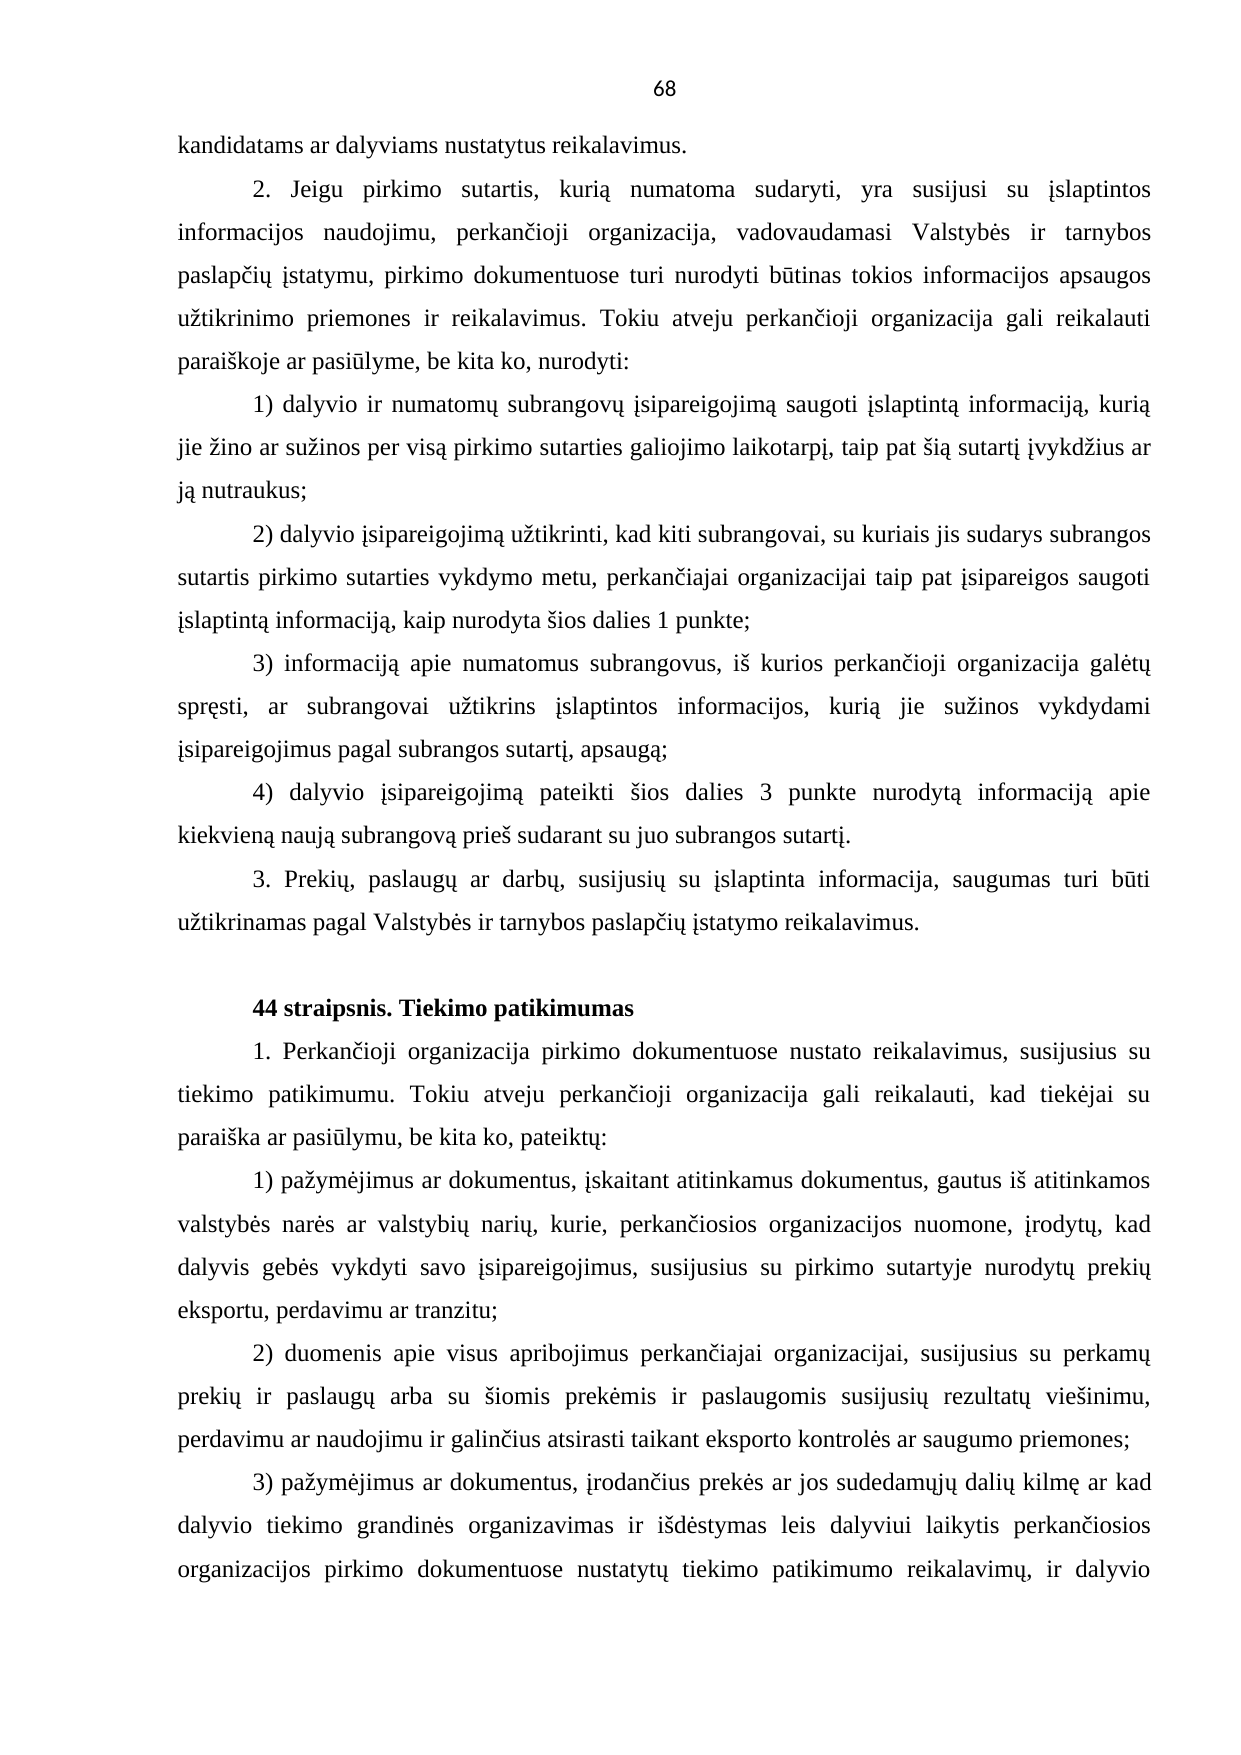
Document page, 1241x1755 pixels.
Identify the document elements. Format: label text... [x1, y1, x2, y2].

text 1. Perkančioji organizacija pirkimo dokumentuose nustato reikalavimus, susijusius su tiekimo patikimumu. Tokiu atveju perkančioji organizacija gali reikalauti, kad tiekėjai su paraiška ar pasiūlymu, be kita ko, pateiktų: [177, 1036, 1152, 1151]
text 2) dalyvio įsipareigojimą užtikrinti, kad kiti subrangovai, su kuriais jis sudarys subrangos sutartis pirkimo sutarties vykdymo metu, perkančiajai organizacijai taip pat įsipareigos saugoti įslaptintą informaciją, kaip nurodyta šios dalies 1 punkte; [177, 519, 1152, 634]
text 3) informaciją apie numatomus subrangovus, iš kurios perkančioji organizacija galėtų spręsti, ar subrangovai užtikrins įslaptintos informacijos, kurią jie sužinos vykdydami įsipareigojimus pagal subrangos sutartį, apsaugą; [177, 648, 1152, 763]
text kandidatams ar dalyviams nustatytus reikalavimus. [177, 131, 1152, 159]
text 3) pažymėjimus ar dokumentus, įrodančius prekės ar jos sudedamųjų dalių kilmę ar kad dalyvio tiekimo grandinės organizavimas ir išdėstymas leis dalyviui laikytis perkančiosios organizacijos pirkimo dokumentuose nustatytų tiekimo patikimumo reikalavimų, ir dalyvio [177, 1467, 1152, 1582]
text 3. Prekių, paslaugų ar darbų, susijusių su įslaptinta informacija, saugumas turi būti užtikrinamas pagal Valstybės ir tarnybos paslapčių įstatymo reikalavimus. [177, 864, 1152, 936]
text 4) dalyvio įsipareigojimą pateikti šios dalies 3 punkte nurodytą informaciją apie kiekvieną naują subrangovą prieš sudarant su juo subrangos sutartį. [177, 777, 1152, 849]
text 44 straipsnis. Tiekimo patikimumas [177, 993, 1152, 1022]
text 2) duomenis apie visus apribojimus perkančiajai organizacijai, susijusius su perkamų prekių ir paslaugų arba su šiomis prekėmis ir paslaugomis susijusių rezultatų viešinimu, perdavimu ar naudojimu ir galinčius atsirasti taikant eksporto kontrolės ar saugumo priemones; [177, 1338, 1152, 1453]
text 1) pažymėjimus ar dokumentus, įskaitant atitinkamus dokumentus, gautus iš atitinkamos valstybės narės ar valstybių narių, kurie, perkančiosios organizacijos nuomone, įrodytų, kad dalyvis gebės vykdyti savo įsipareigojimus, susijusius su pirkimo sutartyje nurodytų prekių eksportu, perdavimu ar tranzitu; [177, 1166, 1152, 1324]
text 2. Jeigu pirkimo sutartis, kurią numatoma sudaryti, yra susijusi su įslaptintos informacijos naudojimu, perkančioji organizacija, vadovaudamasi Valstybės ir tarnybos paslapčių įstatymu, pirkimo dokumentuose turi nurodyti būtinas tokios informacijos apsaugos užtikrinimo priemones ir reikalavimus. Tokiu atveju perkančioji organizacija gali reikalauti paraiškoje ar pasiūlyme, be kita ko, nurodyti: [177, 174, 1152, 375]
text 1) dalyvio ir numatomų subrangovų įsipareigojimą saugoti įslaptintą informaciją, kurią jie žino ar sužinos per visą pirkimo sutarties galiojimo laikotarpį, taip pat šią sutartį įvykdžius ar ją nutraukus; [177, 389, 1152, 504]
